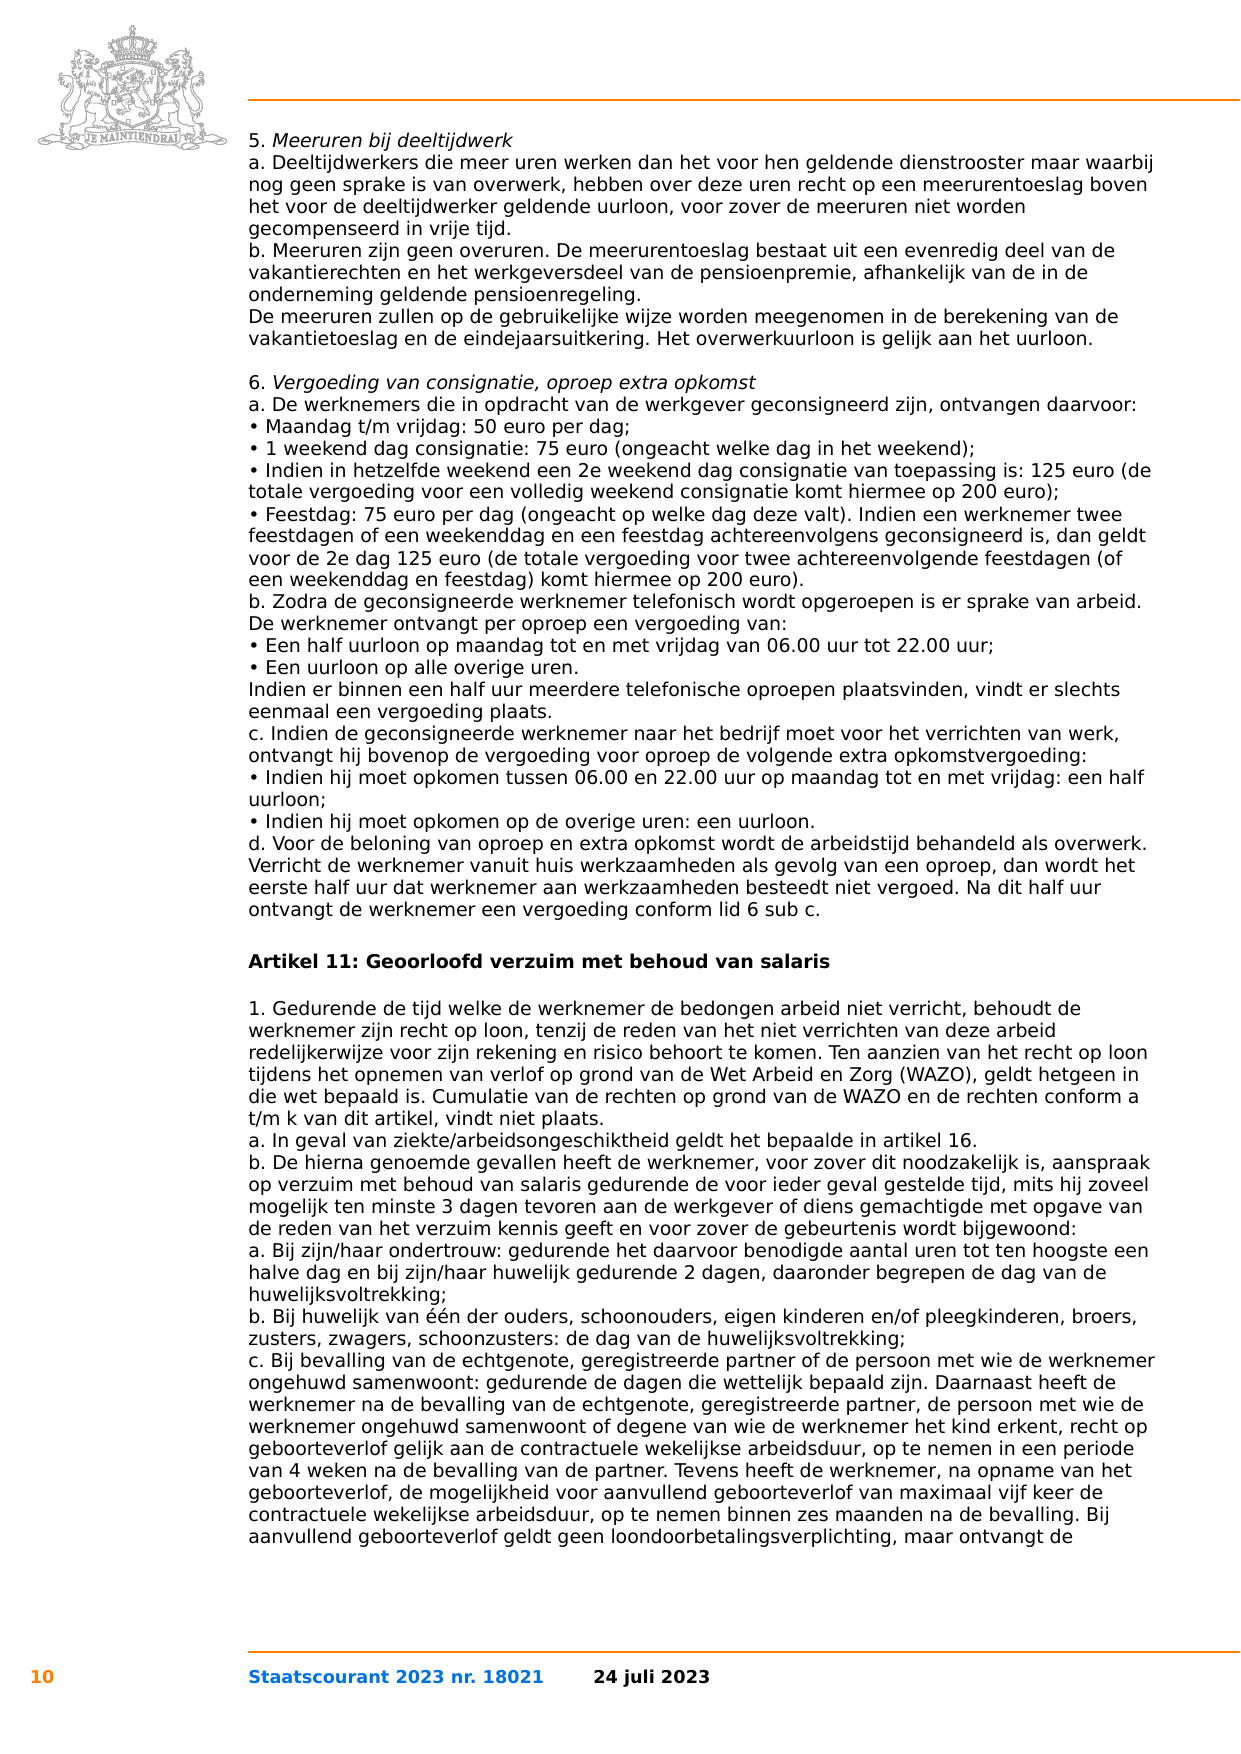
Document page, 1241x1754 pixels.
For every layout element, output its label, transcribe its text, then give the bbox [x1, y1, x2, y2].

text b. Meeruren zijn geen overuren. De meerurentoeslag bestaat uit een evenredig deel van de vakantierechten en het werkgeversdeel van de pensioenpremie, afhankelijk van de in de onderneming geldende pensioenregeling. [248, 240, 1163, 306]
text a. Bij zijn/haar ondertrouw: gedurende het daarvoor benodigde aantal uren tot ten hoogste een halve dag en bij zijn/haar huwelijk gedurende 2 dagen, daaronder begrepen de dag van de huwelijksvoltrekking; [248, 1240, 1163, 1306]
text 6. Vergoeding van consignatie, oproep extra opkomst [248, 372, 1163, 393]
text d. Voor de beloning van oproep en extra opkomst wordt de arbeidstijd behandeld als overwerk. Verricht de werknemer vanuit huis werkzaamheden als gevolg van een oproep, dan wordt het eerste half uur dat werknemer aan werkzaamheden besteedt niet vergoed. Na dit half uur ontvangt de werknemer een vergoeding conform lid 6 sub c. [248, 833, 1163, 921]
text • Indien hij moet opkomen op de overige uren: een uurloon. [248, 811, 1163, 833]
text 5. Meeruren bij deeltijdwerk [248, 130, 1163, 152]
text c. Indien de geconsigneerde werknemer naar het bedrijf moet voor het verrichten van werk, ontvangt hij bovenop de vergoeding voor oproep de volgende extra opkomstvergoeding: [248, 723, 1163, 767]
text c. Bij bevalling van de echtgenote, geregistreerde partner of de persoon met wie de werknemer ongehuwd samenwoont: gedurende de dagen die wettelijk bepaald zijn. Daarnaast heeft de werknemer na de bevalling van de echtgenote, geregistreerde partner, de persoon met wie de werknemer ongehuwd samenwoont of degene van wie de werknemer het kind erkent, recht op geboorteverlof gelijk aan de contractuele wekelijkse arbeidsduur, op te nemen in een periode van 4 weken na de bevalling van de partner. Tevens heeft de werknemer, na opname van het geboorteverlof, de mogelijkheid voor aanvullend geboorteverlof van maximaal vijf keer de contractuele wekelijkse arbeidsduur, op te nemen binnen zes maanden na de bevalling. Bij aanvullend geboorteverlof geldt geen loondoorbetalingsverplichting, maar ontvangt de [248, 1350, 1163, 1547]
text De meeruren zullen op de gebruikelijke wijze worden meegenomen in de berekening van de vakantietoeslag en de eindejaarsuitkering. Het overwerkuurloon is gelijk aan het uurloon. [248, 306, 1163, 350]
picture [38, 25, 227, 150]
text • Maandag t/m vrijdag: 50 euro per dag; [248, 416, 1163, 437]
text a. Deeltijdwerkers die meer uren werken dan het voor hen geldende dienstrooster maar waarbij nog geen sprake is van overwerk, hebben over deze uren recht op een meerurentoeslag boven het voor de deeltijdwerker geldende uurloon, voor zover de meeruren niet worden gecompenseerd in vrije tijd. [248, 152, 1163, 240]
text 1. Gedurende de tijd welke de werknemer de bedongen arbeid niet verricht, behoudt de werknemer zijn recht op loon, tenzij de reden van het niet verrichten van deze arbeid redelijkerwijze voor zijn rekening en risico behoort te komen. Ten aanzien van het recht op loon tijdens het opnemen van verlof op grond van de Wet Arbeid en Zorg (WAZO), geldt hetgeen in die wet bepaald is. Cumulatie van de rechten op grond van de WAZO en de rechten conform a t/m k van dit artikel, vindt niet plaats. [248, 998, 1163, 1130]
text b. De hierna genoemde gevallen heeft de werknemer, voor zover dit noodzakelijk is, aanspraak op verzuim met behoud van salaris gedurende de voor ieder geval gestelde tijd, mits hij zoveel mogelijk ten minste 3 dagen tevoren aan de werkgever of diens gemachtigde met opgave van de reden van het verzuim kennis geeft en voor zover de gebeurtenis wordt bijgewoond: [248, 1152, 1163, 1240]
text • 1 weekend dag consignatie: 75 euro (ongeacht welke dag in het weekend); [248, 437, 1163, 459]
text • Indien hij moet opkomen tussen 06.00 en 22.00 uur op maandag tot en met vrijdag: een half uurloon; [248, 767, 1163, 811]
text b. Zodra de geconsigneerde werknemer telefonisch wordt opgeroepen is er sprake van arbeid. De werknemer ontvangt per oproep een vergoeding van: [248, 591, 1163, 635]
subtitle Artikel 11: Geoorloofd verzuim met behoud van salaris [248, 951, 1163, 973]
text • Een uurloon op alle overige uren. [248, 657, 1163, 679]
text Indien er binnen een half uur meerdere telefonische oproepen plaatsvinden, vindt er slechts eenmaal een vergoeding plaats. [248, 679, 1163, 723]
text a. De werknemers die in opdracht van de werkgever geconsigneerd zijn, ontvangen daarvoor: [248, 393, 1163, 416]
text • Een half uurloon op maandag tot en met vrijdag van 06.00 uur tot 22.00 uur; [248, 635, 1163, 657]
text b. Bij huwelijk van één der ouders, schoonouders, eigen kinderen en/of pleegkinderen, broers, zusters, zwagers, schoonzusters: de dag van de huwelijksvoltrekking; [248, 1306, 1163, 1350]
text a. In geval van ziekte/arbeidsongeschiktheid geldt het bepaalde in artikel 16. [248, 1130, 1163, 1152]
text • Feestdag: 75 euro per dag (ongeacht op welke dag deze valt). Indien een werknemer twee feestdagen of een weekenddag en een feestdag achtereenvolgens geconsigneerd is, dan geldt voor de 2e dag 125 euro (de totale vergoeding voor twee achtereenvolgende feestdagen (of een weekenddag en feestdag) komt hiermee op 200 euro). [248, 503, 1163, 591]
text • Indien in hetzelfde weekend een 2e weekend dag consignatie van toepassing is: 125 euro (de totale vergoeding voor een volledig weekend consignatie komt hiermee op 200 euro); [248, 459, 1163, 503]
